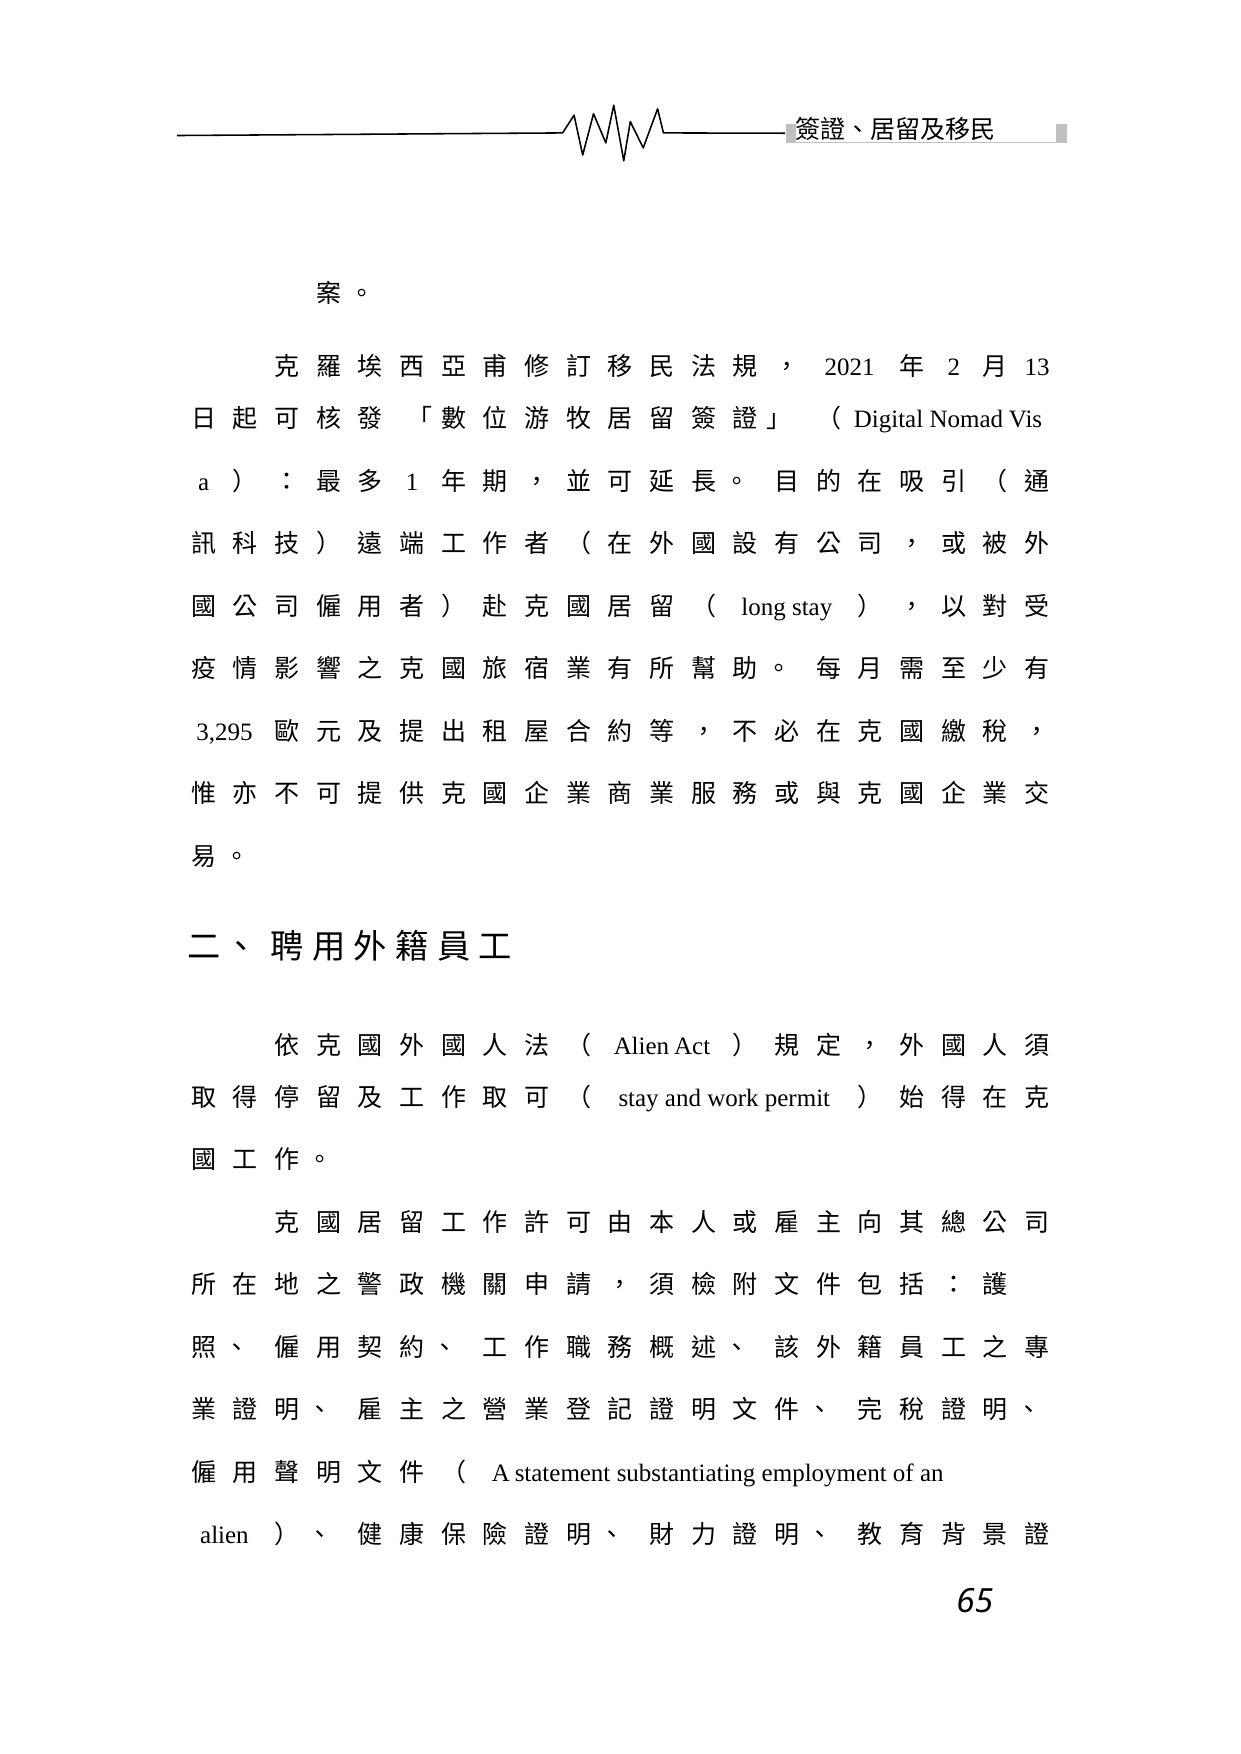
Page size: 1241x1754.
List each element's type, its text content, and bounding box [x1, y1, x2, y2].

text 克羅埃西亞甫修訂移民法規，2021年2月13日起可核發「數位游牧居留簽證」（Digital Nomad Visa）：最多1年期，並可延長。目的在吸引（通訊科技）遠端工作者（在外國設有公司，或被外國公司僱用者）赴克國居留（long stay），以對受疫情影響之克國旅宿業有所幫助。每月需至少有 3,295歐元及提出租屋合約等，不必在克國繳稅，惟亦不可提供克國企業商業服務或與克國企業交易。 [183, 313, 1058, 875]
text 依克國外國人法（Alien Act）規定，外國人須取得停留及工作取可（stay and work permit）始得在克國工作。 [183, 991, 1058, 1179]
text 二、聘用外籍員工 [183, 902, 1058, 964]
text 案。 [207, 250, 1058, 313]
text 克國居留工作許可由本人或雇主向其總公司所在地之警政機關申請，須檢附文件包括：護照、僱用契約、工作職務概述、該外籍員工之專業證明、雇主之營業登記證明文件、完稅證明、僱用聲明文件（A statement substantiating employment of an alien）、健康保險證明、財力證明、教育背景證 [183, 1179, 1058, 1554]
